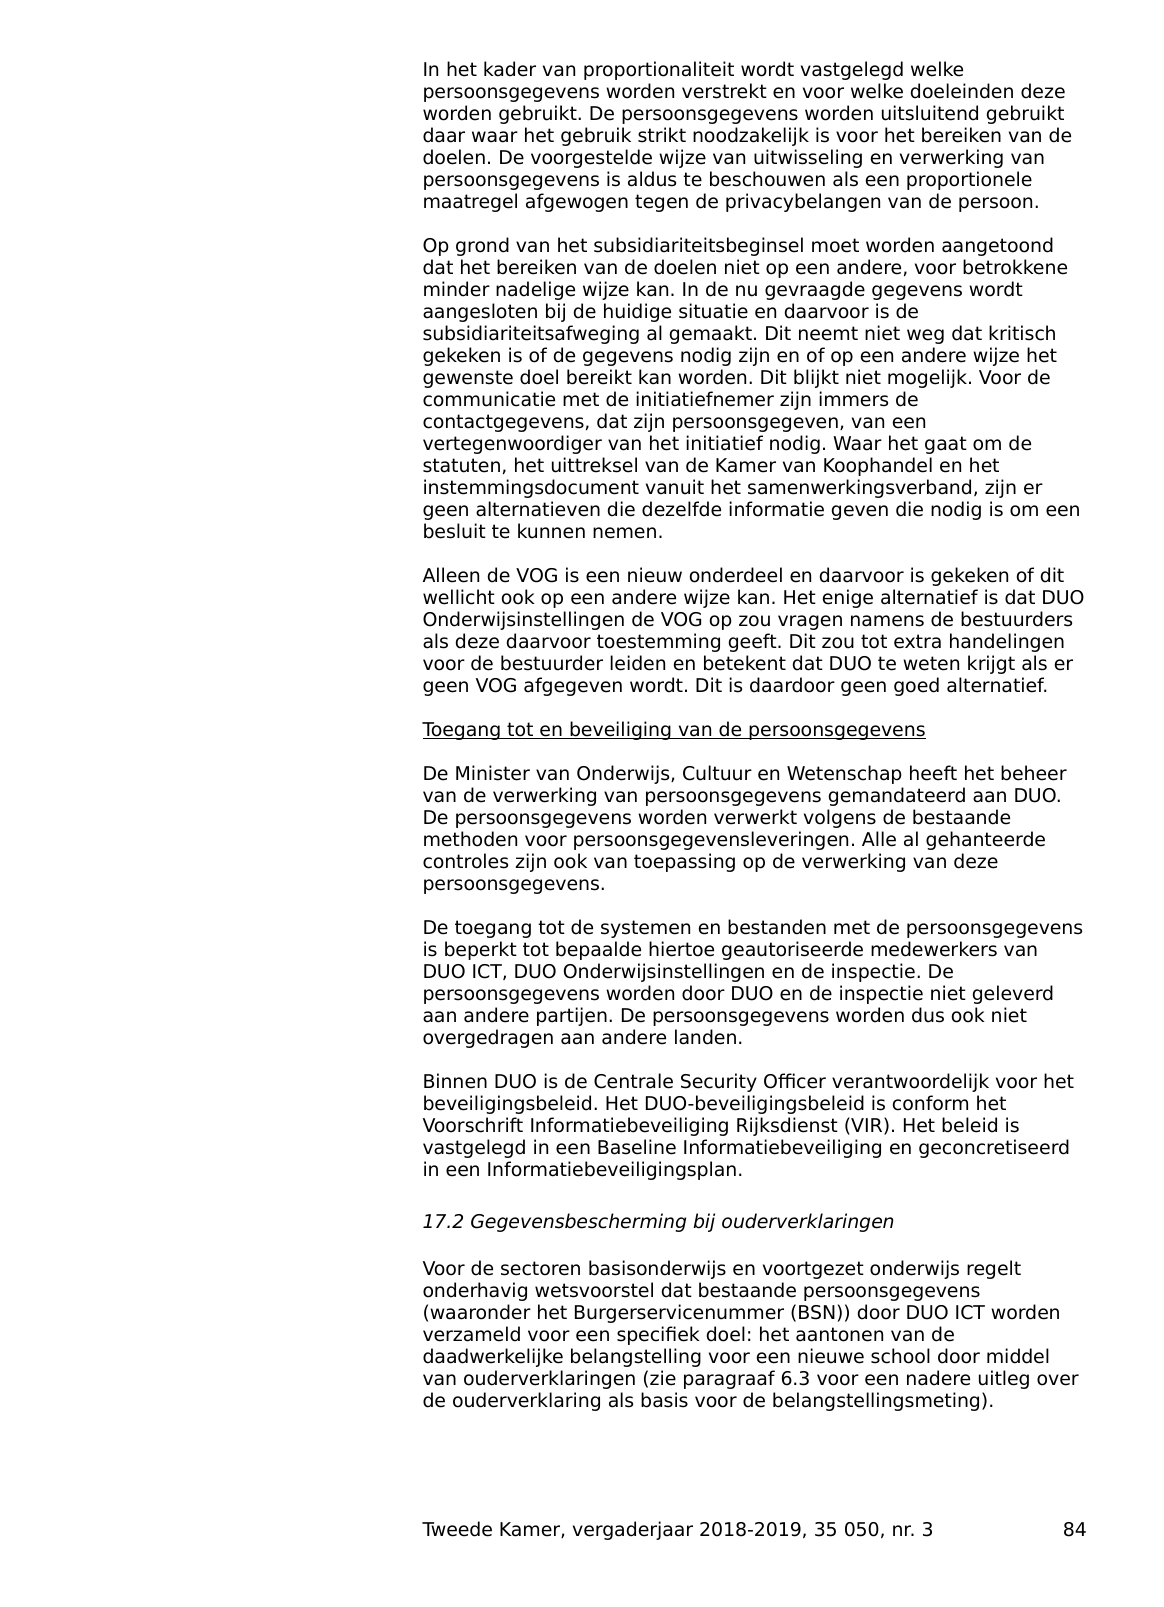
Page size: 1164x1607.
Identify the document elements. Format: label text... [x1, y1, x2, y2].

text Alleen de VOG is een nieuw onderdeel en daarvoor is gekeken of dit wellicht ook op een andere wijze kan. Het enige alternatief is dat DUO Onderwijsinstellingen de VOG op zou vragen namens de bestuurders als deze daarvoor toestemming geeft. Dit zou tot extra handelingen voor de bestuurder leiden en betekent dat DUO te weten krijgt als er geen VOG afgegeven wordt. Dit is daardoor geen goed alternatief. [422, 565, 1087, 697]
text De Minister van Onderwijs, Cultuur en Wetenschap heeft het beheer van de verwerking van persoonsgegevens gemandateerd aan DUO. De persoonsgegevens worden verwerkt volgens de bestaande methoden voor persoonsgegevensleveringen. Alle al gehanteerde controles zijn ook van toepassing op de verwerking van deze persoonsgegevens. [422, 763, 1087, 895]
subtitle 17.2 Gegevensbescherming bij ouderverklaringen [422, 1211, 1087, 1233]
subtitle Toegang tot en beveiliging van de persoonsgegevens [422, 719, 1087, 741]
text Binnen DUO is de Centrale Security Officer verantwoordelijk voor het beveiligingsbeleid. Het DUO-beveiligingsbeleid is conform het Voorschrift Informatiebeveiliging Rijksdienst (VIR). Het beleid is vastgelegd in een Baseline Informatiebeveiliging en geconcretiseerd in een Informatiebeveiligingsplan. [422, 1071, 1087, 1181]
text In het kader van proportionaliteit wordt vastgelegd welke persoonsgegevens worden verstrekt en voor welke doeleinden deze worden gebruikt. De persoonsgegevens worden uitsluitend gebruikt daar waar het gebruik strikt noodzakelijk is voor het bereiken van de doelen. De voorgestelde wijze van uitwisseling en verwerking van persoonsgegevens is aldus te beschouwen als een proportionele maatregel afgewogen tegen de privacybelangen van de persoon. [422, 59, 1087, 213]
text Voor de sectoren basisonderwijs en voortgezet onderwijs regelt onderhavig wetsvoorstel dat bestaande persoonsgegevens (waaronder het Burgerservicenummer (BSN)) door DUO ICT worden verzameld voor een specifiek doel: het aantonen van de daadwerkelijke belangstelling voor een nieuwe school door middel van ouderverklaringen (zie paragraaf 6.3 voor een nadere uitleg over de ouderverklaring als basis voor de belangstellingsmeting). [422, 1258, 1087, 1412]
text De toegang tot de systemen en bestanden met de persoonsgegevens is beperkt tot bepaalde hiertoe geautoriseerde medewerkers van DUO ICT, DUO Onderwijsinstellingen en de inspectie. De persoonsgegevens worden door DUO en de inspectie niet geleverd aan andere partijen. De persoonsgegevens worden dus ook niet overgedragen aan andere landen. [422, 917, 1087, 1049]
text Op grond van het subsidiariteitsbeginsel moet worden aangetoond dat het bereiken van de doelen niet op een andere, voor betrokkene minder nadelige wijze kan. In de nu gevraagde gegevens wordt aangesloten bij de huidige situatie en daarvoor is de subsidiariteitsafweging al gemaakt. Dit neemt niet weg dat kritisch gekeken is of de gegevens nodig zijn en of op een andere wijze het gewenste doel bereikt kan worden. Dit blijkt niet mogelijk. Voor de communicatie met de initiatiefnemer zijn immers de contactgegevens, dat zijn persoonsgegeven, van een vertegenwoordiger van het initiatief nodig. Waar het gaat om de statuten, het uittreksel van de Kamer van Koophandel en het instemmingsdocument vanuit het samenwerkingsverband, zijn er geen alternatieven die dezelfde informatie geven die nodig is om een besluit te kunnen nemen. [422, 235, 1087, 543]
